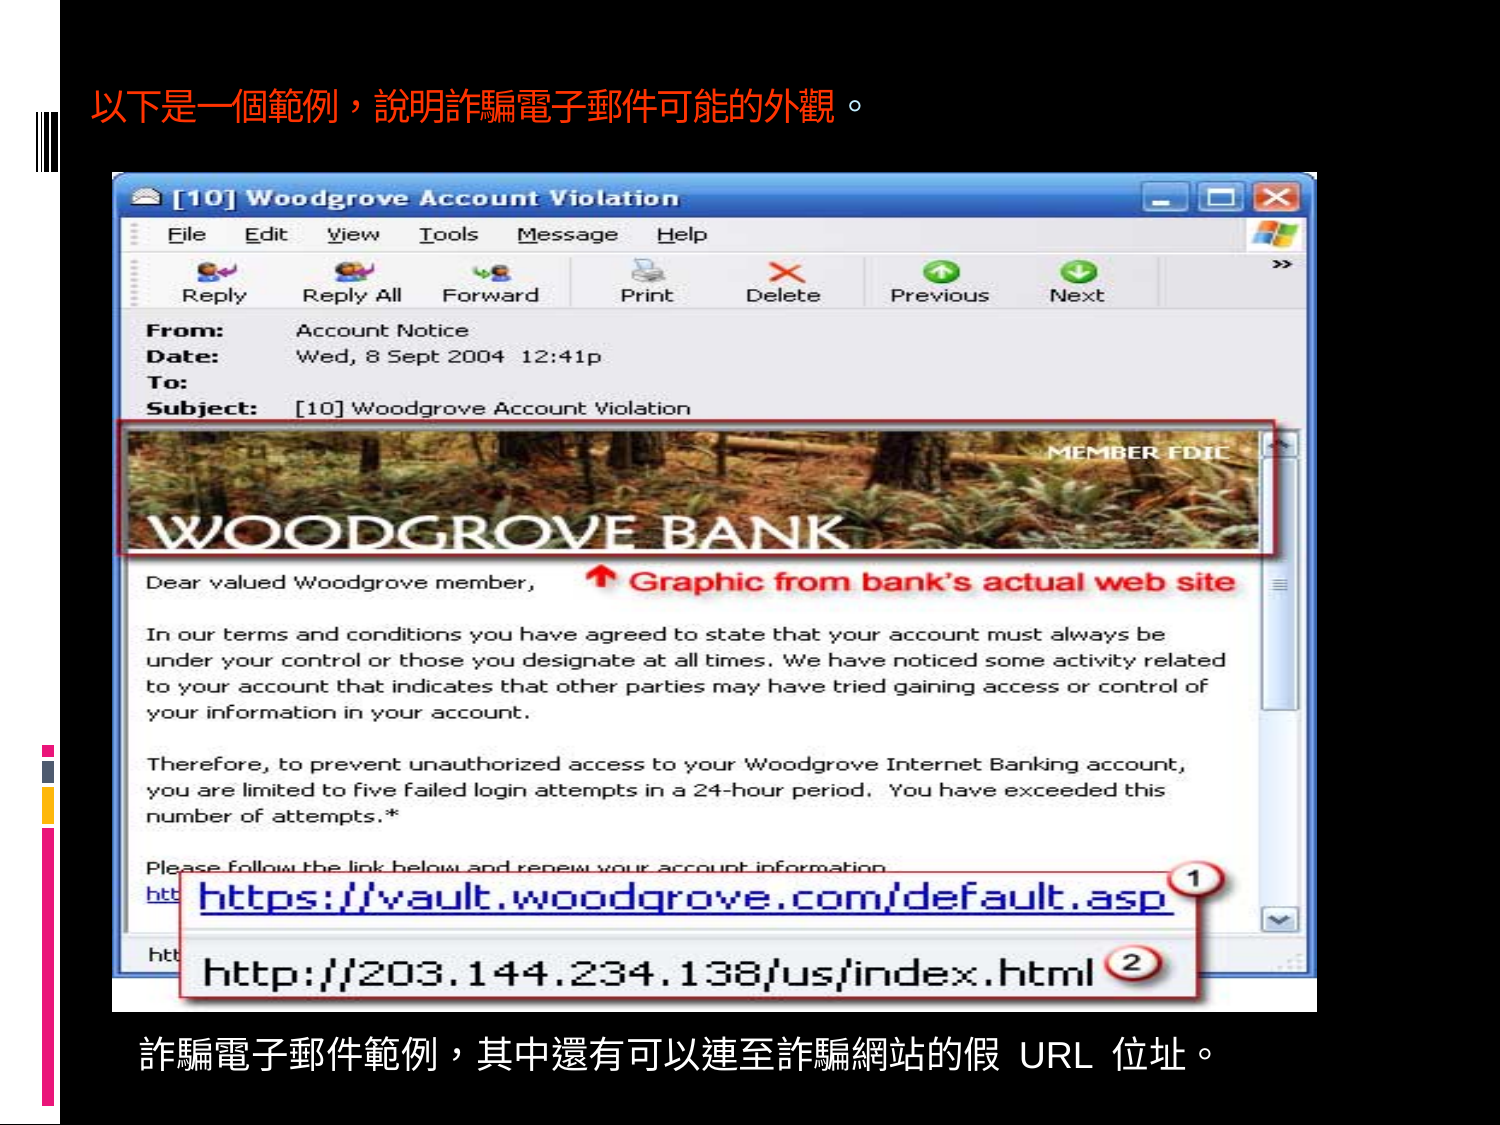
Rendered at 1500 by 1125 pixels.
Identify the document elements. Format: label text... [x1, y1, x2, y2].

title 以下是一個範例，說明詐騙電子郵件可能的外觀。 [75, 75, 1426, 149]
picture [112, 172, 1317, 1012]
text_box 詐騙電子郵件範例，其中還有可以連至詐騙網站的假 URL 位址。 [124, 1023, 1240, 1083]
